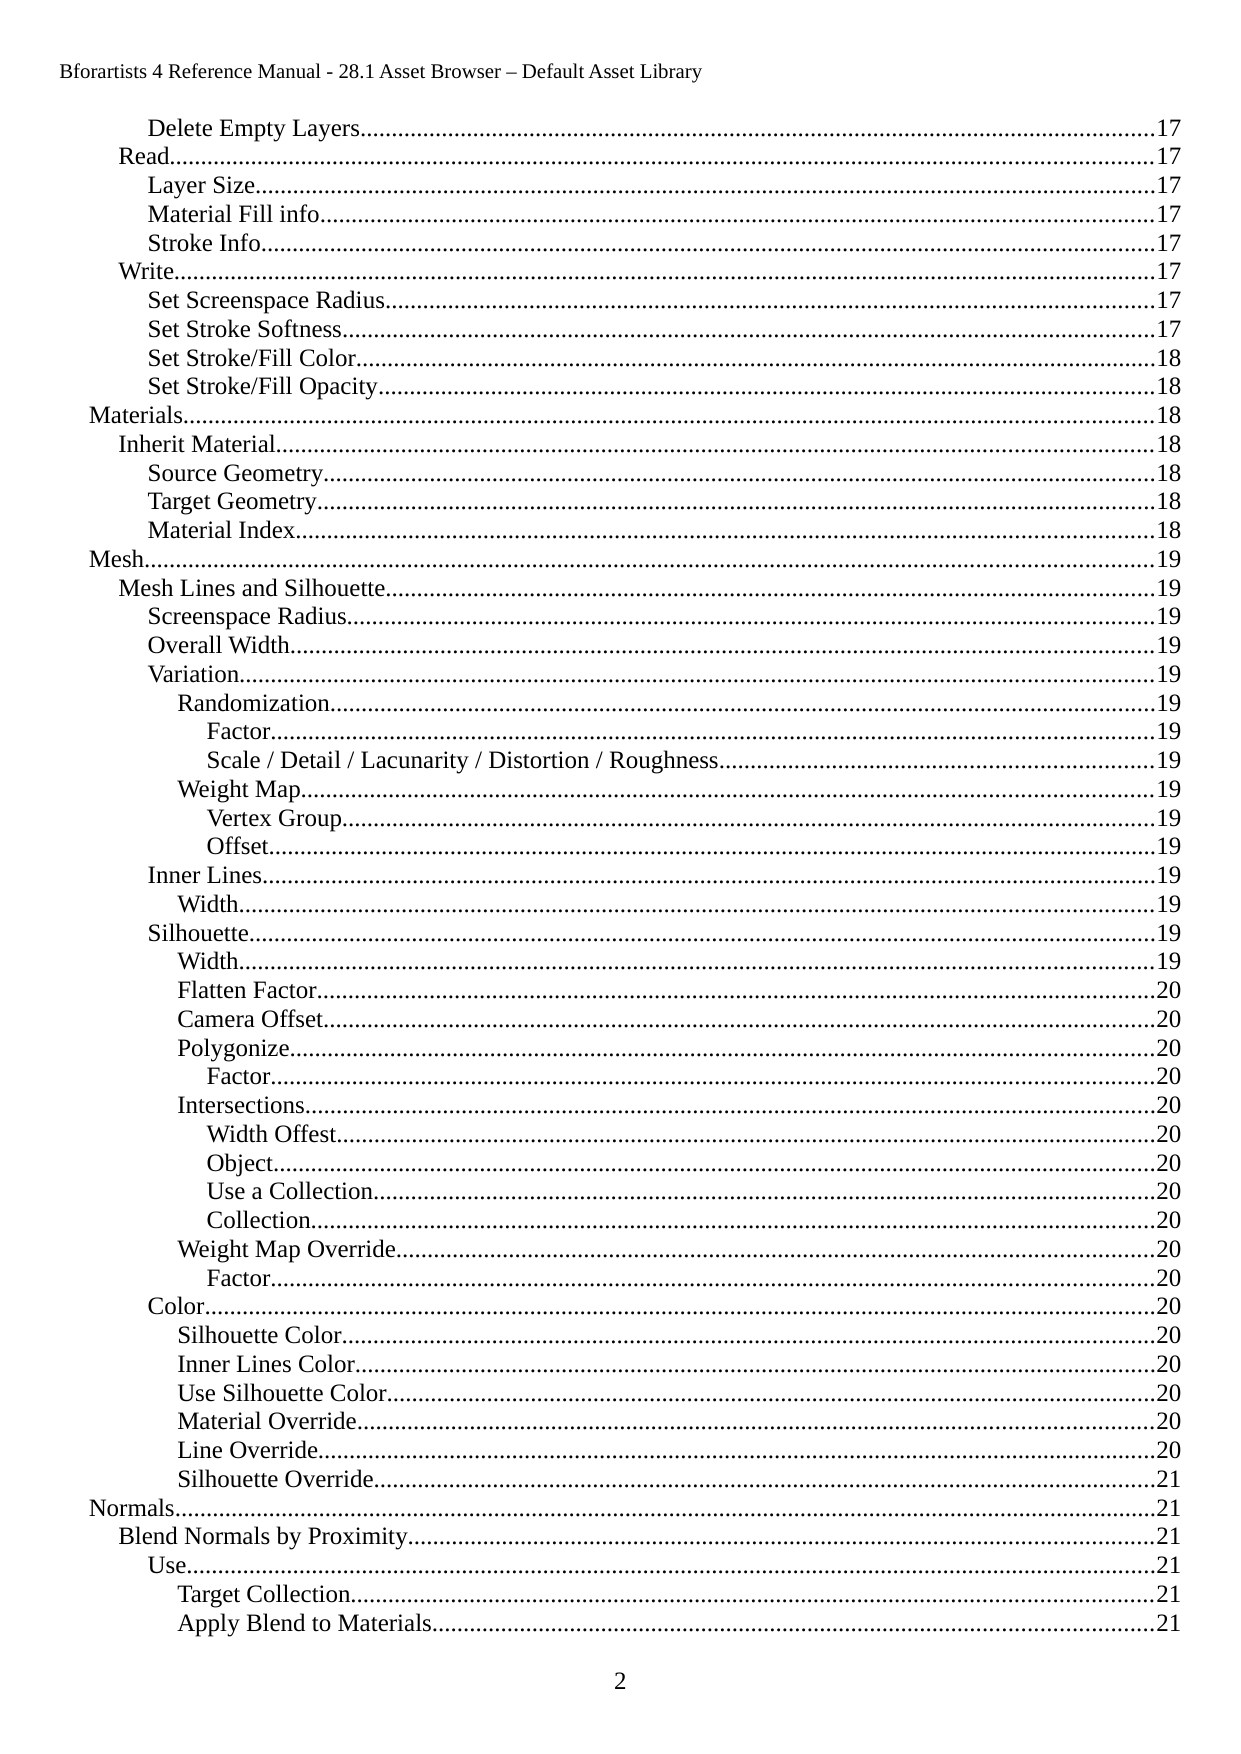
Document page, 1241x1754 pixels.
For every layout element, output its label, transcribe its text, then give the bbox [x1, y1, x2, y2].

text Materials 18 [88, 400, 1181, 429]
text Flatten Factor 20 [177, 975, 1181, 1004]
text Normals 21 [88, 1493, 1181, 1521]
text Mesh 19 [88, 544, 1181, 573]
text Inner Lines 19 [147, 860, 1181, 889]
text Set Stroke/Fill Color 18 [147, 343, 1181, 371]
text Material Override 20 [177, 1406, 1181, 1435]
text Width 19 [177, 946, 1181, 975]
text Scale / Detail / Lacunarity / Distortion / Roughness 19 [206, 745, 1181, 774]
text Factor 20 [206, 1263, 1181, 1291]
text Silhouette Override 21 [177, 1464, 1181, 1493]
text Silhouette Color 20 [177, 1320, 1181, 1349]
text Target Geometry 18 [147, 486, 1181, 515]
text Blend Normals by Proximity 21 [118, 1521, 1181, 1550]
text Vertex Group 19 [206, 803, 1181, 831]
text Read 17 [118, 141, 1181, 170]
text Use Silhouette Color 20 [177, 1378, 1181, 1406]
text Write 17 [118, 256, 1181, 285]
text Overall Width 19 [147, 630, 1181, 659]
text Stroke Info 17 [147, 228, 1181, 256]
text Offset 19 [206, 831, 1181, 860]
text Variation 19 [147, 659, 1181, 688]
text Material Fill info 17 [147, 199, 1181, 228]
text Weight Map Override 20 [177, 1234, 1181, 1263]
text Mesh Lines and Silhouette 19 [118, 573, 1181, 601]
text Silhouette 19 [147, 918, 1181, 946]
text Inner Lines Color 20 [177, 1349, 1181, 1378]
text Randomization 19 [177, 688, 1181, 716]
text Color 20 [147, 1291, 1181, 1320]
text Factor 20 [206, 1061, 1181, 1090]
text Factor 19 [206, 716, 1181, 745]
text Use a Collection 20 [206, 1176, 1181, 1205]
text Camera Offset 20 [177, 1004, 1181, 1033]
text Set Stroke/Fill Opacity 18 [147, 371, 1181, 400]
text Screenspace Radius 19 [147, 601, 1181, 630]
text Material Index 18 [147, 515, 1181, 544]
text Weight Map 19 [177, 774, 1181, 803]
text Source Geometry 18 [147, 458, 1181, 486]
text Apply Blend to Materials 21 [177, 1608, 1181, 1636]
text Polygonize 20 [177, 1033, 1181, 1061]
text Intersections 20 [177, 1090, 1181, 1119]
text Use 21 [147, 1550, 1181, 1579]
text Line Override 20 [177, 1435, 1181, 1464]
text Layer Size 17 [147, 170, 1181, 199]
text Object 20 [206, 1148, 1181, 1176]
text Set Stroke Softness 17 [147, 314, 1181, 343]
text Width Offest 20 [206, 1119, 1181, 1148]
text Collection 20 [206, 1205, 1181, 1234]
text Set Screenspace Radius 17 [147, 285, 1181, 314]
text Inherit Material 18 [118, 429, 1181, 458]
text Delete Empty Layers 17 [147, 113, 1181, 141]
text Target Collection 21 [177, 1579, 1181, 1608]
text Width 19 [177, 889, 1181, 918]
